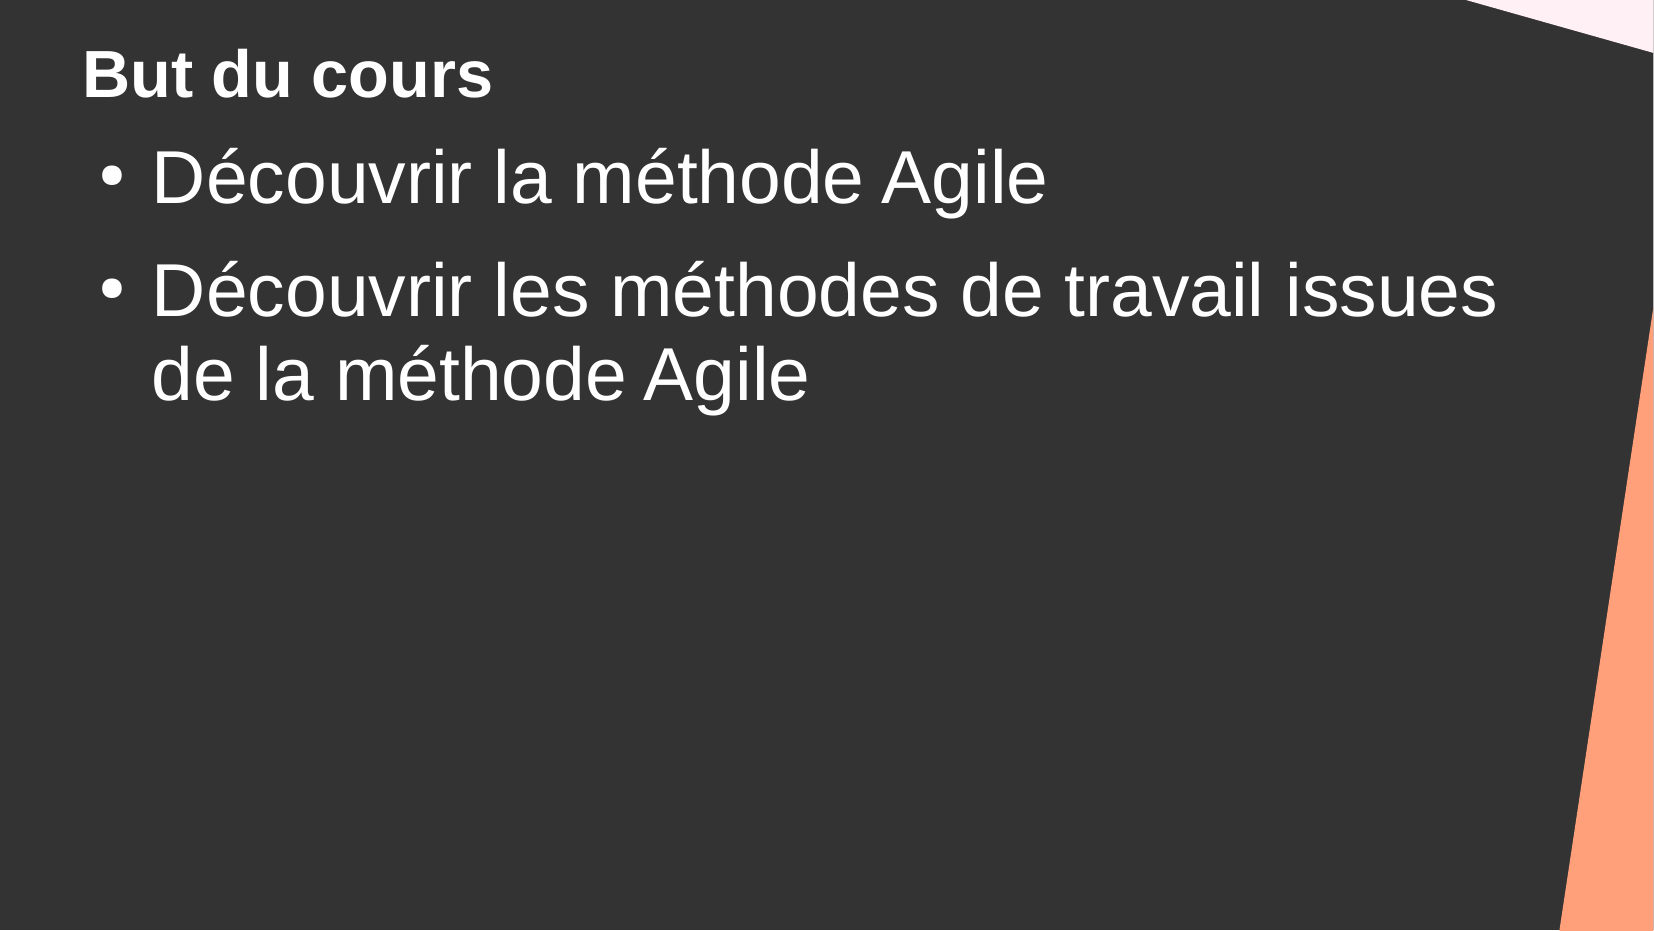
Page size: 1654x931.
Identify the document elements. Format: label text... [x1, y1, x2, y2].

text_box [1466, 0, 1654, 54]
list Découvrir la méthode Agile Découvrir les méthodes de travail issues de la méthode Agile [80, 135, 1560, 762]
text_box [1559, 303, 1654, 931]
title But du cours [82, 37, 1571, 122]
